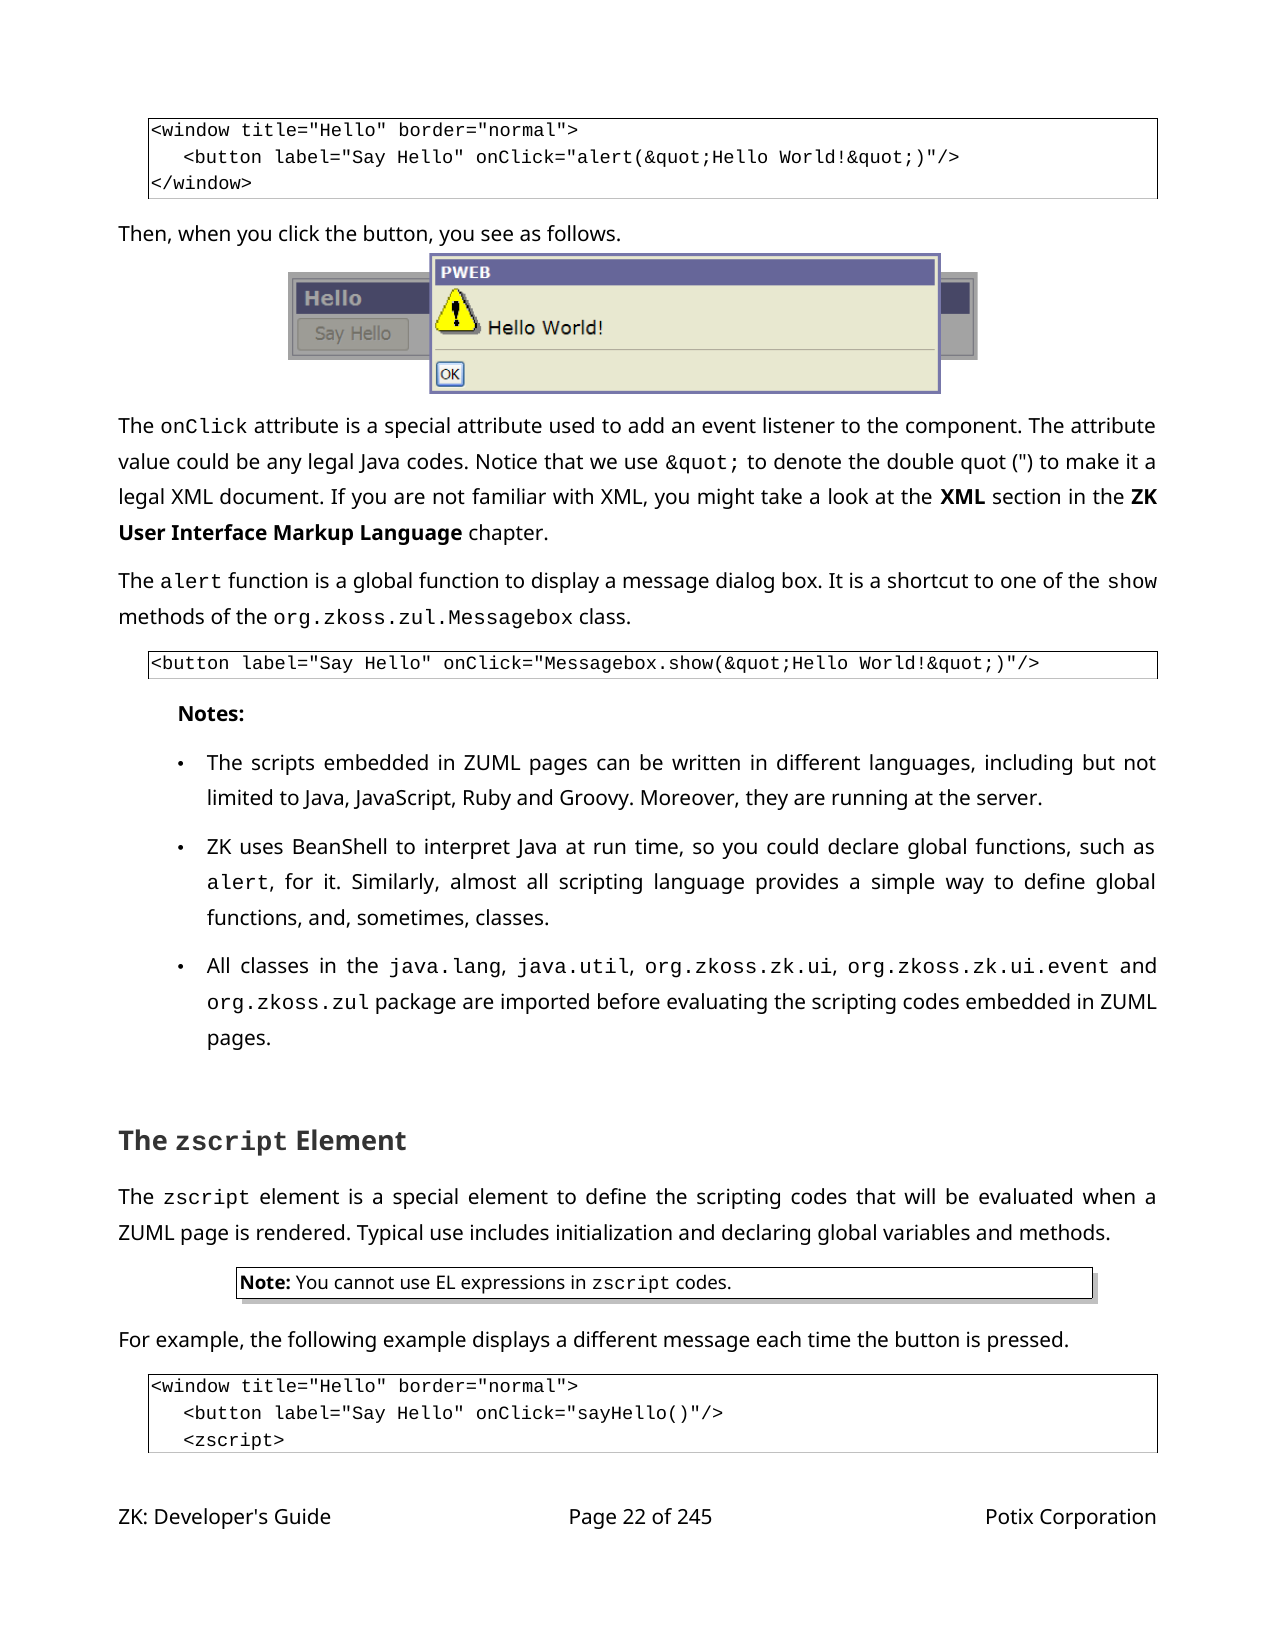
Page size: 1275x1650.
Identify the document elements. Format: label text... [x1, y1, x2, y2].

text Then, when you click the button, you see as follows. [118, 219, 1157, 247]
text <button label="Say Hello" onClick="sayHello()"/> [149, 1401, 1157, 1425]
list All classes in the java.lang, java.util, org.zkoss.zk.ui, org.zkoss.zk.ui.event and org.zkoss.zul package are imported before evaluating the scripting codes embedded in ZUML pages. [177, 952, 1157, 1051]
text <window title="Hello" border="normal"> [149, 1375, 1157, 1398]
text <zscript> [149, 1428, 1157, 1452]
text <button label="Say Hello" onClick="Messagebox.show(&quot;Hello World!&quot;)"/> [149, 652, 1157, 678]
list The scripts embedded in ZUML pages can be written in different languages, including but not limited to Java, JavaScript, Ruby and Groovy. Moreover, they are running at the server. [177, 748, 1157, 811]
text Note: You cannot use EL expressions in zscript codes. [237, 1268, 1092, 1298]
text The onClick attribute is a special attribute used to add an event listener to the component. The attribute value could be any legal Java codes. Notice that we use &quot; to denote the double quot (") to make it a legal XML document. If you are not familiar with XML, you might take a look at the XML section in the ZK User Interface Markup Language chapter. [118, 394, 1157, 546]
picture [288, 253, 978, 394]
text <window title="Hello" border="normal"> <button label="Say Hello" onClick="alert(&quot;Hello World!&quot;)"/> </window> [149, 119, 1157, 198]
text The alert function is a global function to display a message dialog box. It is a shortcut to one of the show methods of the org.zkoss.zul.Messagebox class. [118, 567, 1157, 631]
text Notes: [177, 699, 1157, 727]
text The zscript element is a special element to define the scripting codes that will be evaluated when a ZUML page is rendered. Typical use includes initialization and declaring global variables and methods. [118, 1182, 1157, 1246]
list ZK uses BeanShell to interpret Java at run time, so you could declare global functions, such as alert, for it. Similarly, almost all scripting language provides a simple way to define global functions, and, sometimes, classes. [177, 832, 1157, 931]
text For example, the following example displays a different message each time the button is pressed. [118, 1325, 1157, 1353]
subtitle The zscript Element [118, 1122, 1157, 1158]
